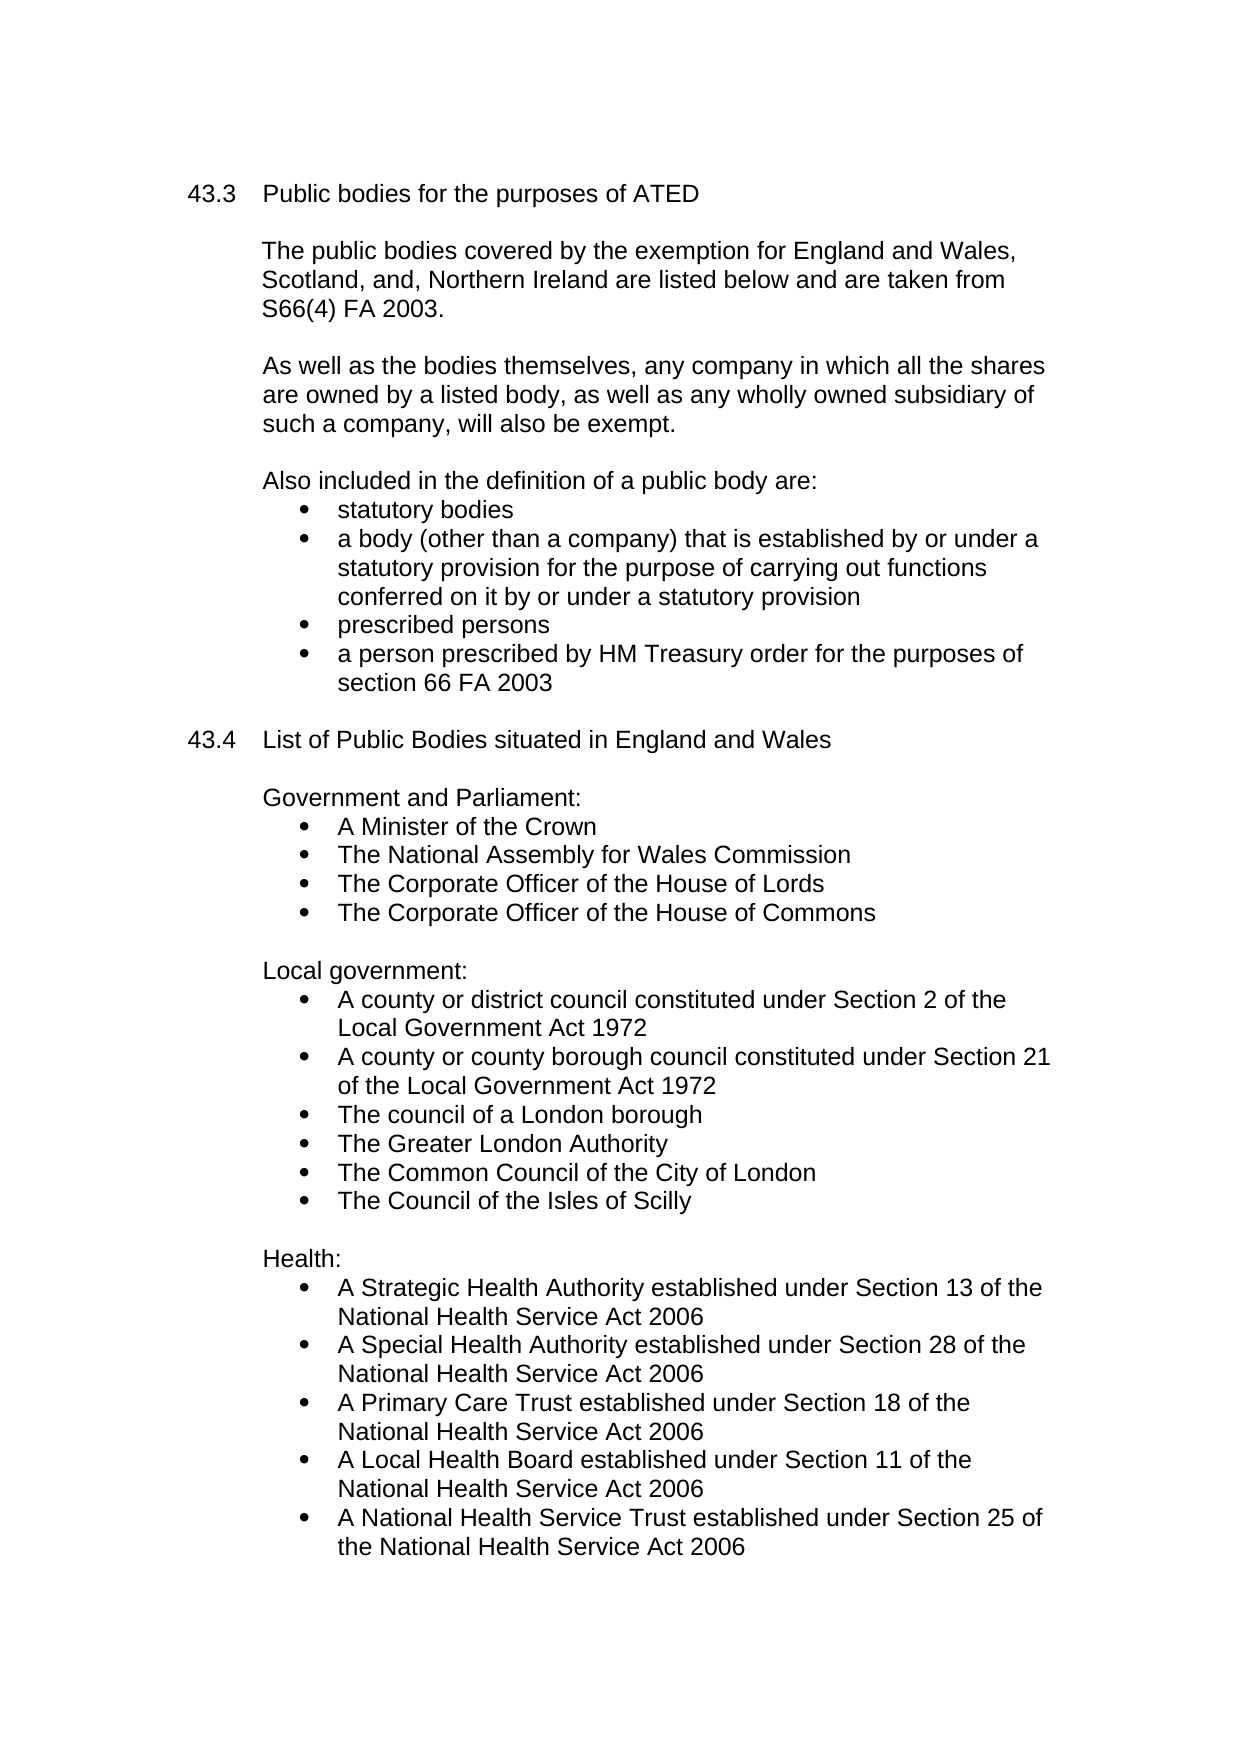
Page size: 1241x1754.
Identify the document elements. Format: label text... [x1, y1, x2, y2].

text The public bodies covered by the exemption for England and Wales, Scotland, and, Northern Ireland are listed below and are taken from S66(4) FA 2003. [261, 236, 1069, 322]
list A National Health Service Trust established under Section 25 of the National Health Service Act 2006 [300, 1503, 1069, 1561]
list A county or district council constituted under Section 2 of the Local Government Act 1972 [300, 984, 1069, 1042]
text Government and Parliament: [187, 783, 1069, 812]
list The Common Council of the City of London [300, 1157, 1069, 1186]
list The Corporate Officer of the House of Lords [300, 869, 1069, 898]
list A Strategic Health Authority established under Section 13 of the National Health Service Act 2006 [300, 1273, 1069, 1330]
list A Special Health Authority established under Section 28 of the National Health Service Act 2006 [300, 1330, 1069, 1388]
list a body (other than a company) that is established by or under a statutory provision for the purpose of carrying out functions conferred on it by or under a statutory provision [300, 524, 1069, 610]
text Local government: [187, 956, 1069, 984]
list A Primary Care Trust established under Section 18 of the National Health Service Act 2006 [300, 1388, 1069, 1446]
list A Local Health Board established under Section 11 of the National Health Service Act 2006 [300, 1446, 1069, 1503]
text Health: [187, 1244, 1069, 1273]
list The Council of the Isles of Scilly [300, 1186, 1069, 1215]
text As well as the bodies themselves, any company in which all the shares are owned by a listed body, as well as any wholly owned subsidiary of such a company, will also be exempt. [262, 351, 1069, 437]
text Also included in the definition of a public body are: [187, 466, 1069, 495]
list The Greater London Authority [300, 1129, 1069, 1157]
list prescribed persons [300, 610, 1069, 639]
list A Minister of the Crown [300, 812, 1069, 841]
text 43.3 Public bodies for the purposes of ATED [187, 179, 1069, 207]
list A county or county borough council constituted under Section 21 of the Local Government Act 1972 [300, 1042, 1069, 1100]
list statutory bodies [300, 495, 1069, 524]
list The Corporate Officer of the House of Commons [300, 898, 1069, 927]
list The National Assembly for Wales Commission [300, 841, 1069, 869]
list a person prescribed by HM Treasury order for the purposes of section 66 FA 2003 [300, 639, 1069, 697]
list The council of a London borough [300, 1100, 1069, 1129]
text 43.4 List of Public Bodies situated in England and Wales [187, 725, 1069, 754]
